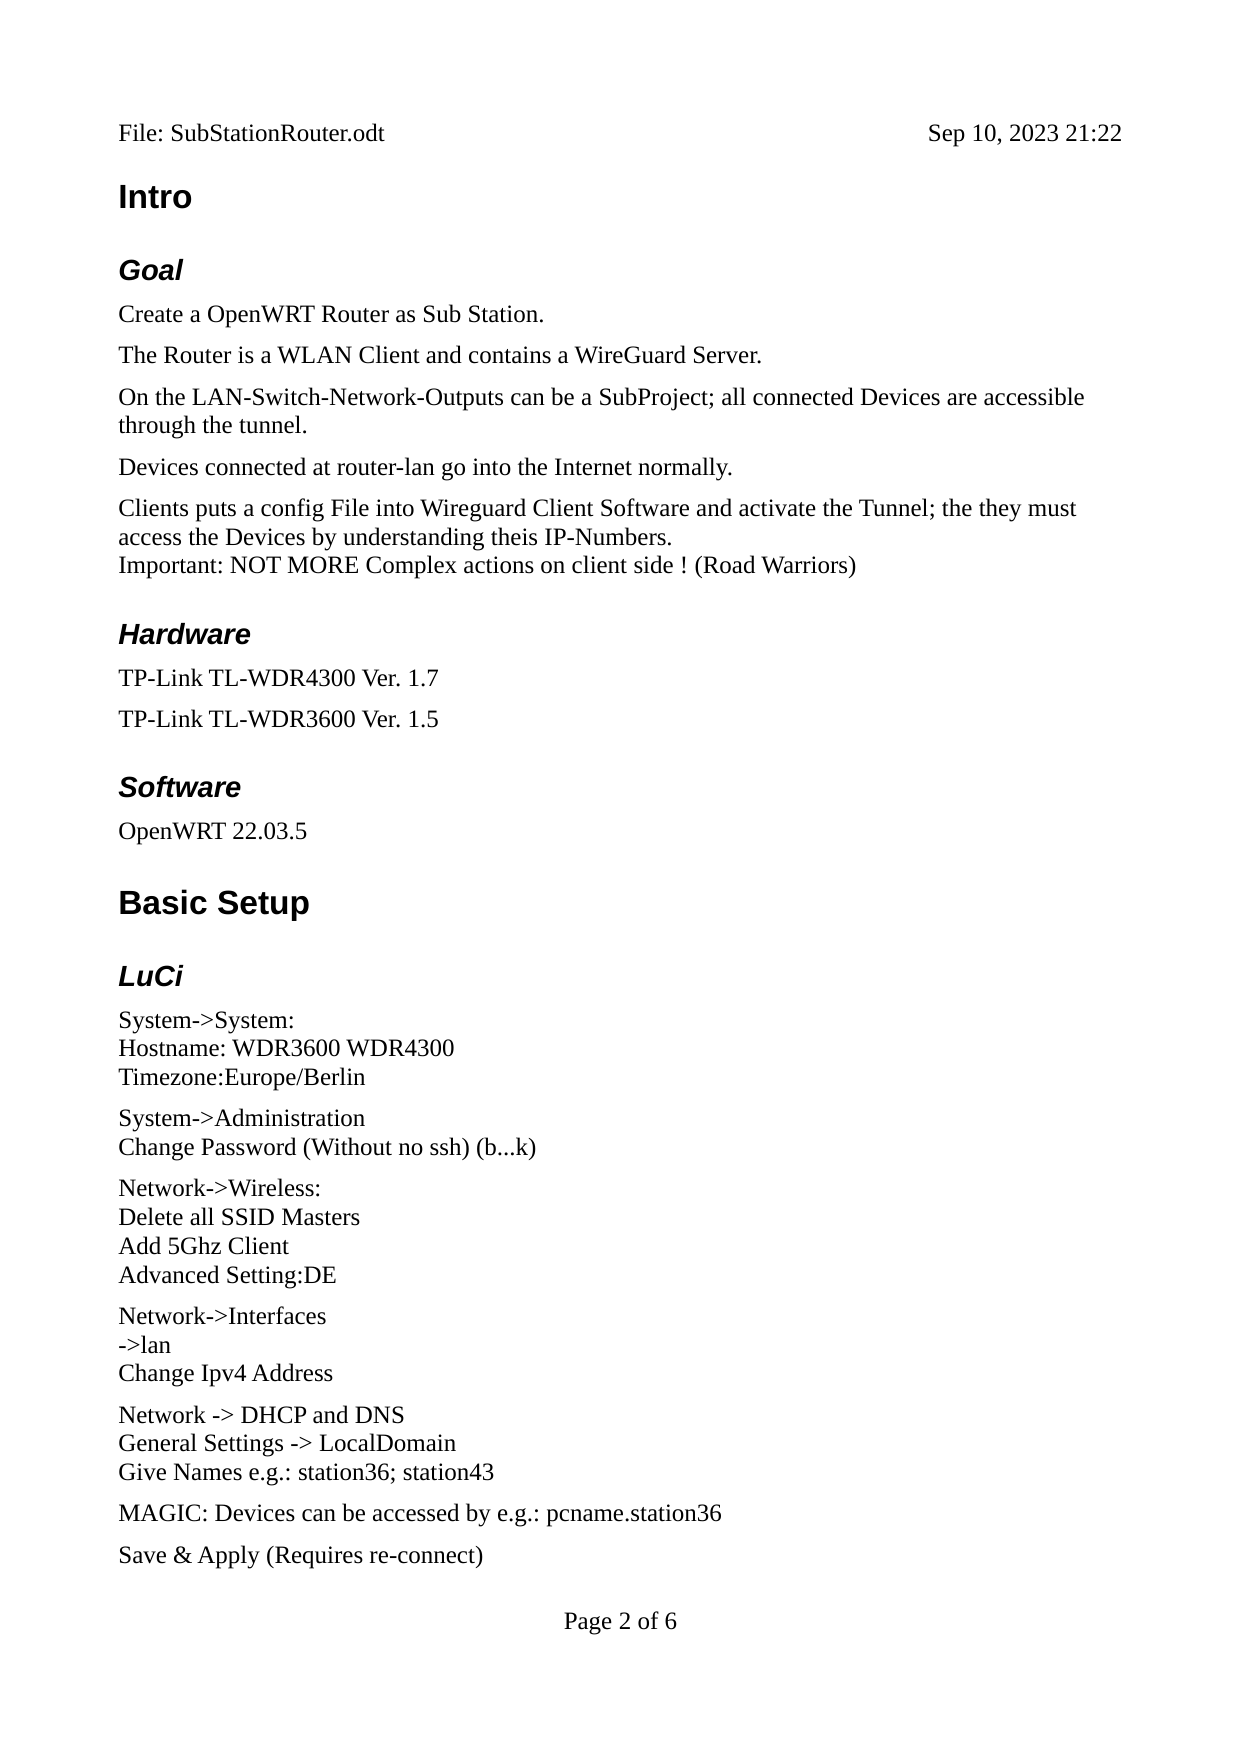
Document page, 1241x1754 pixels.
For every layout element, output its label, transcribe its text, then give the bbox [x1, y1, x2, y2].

text Network -> DHCP and DNS General Settings -> LocalDomain Give Names e.g.: station36; station43 [118, 1400, 1122, 1486]
text Clients puts a config File into Wireguard Client Software and activate the Tunnel; the they must access the Devices by understanding theis IP-Numbers. Important: NOT MORE Complex actions on client side ! (Road Warriors) [118, 493, 1122, 579]
text On the LAN-Switch-Network-Outputs can be a SubProject; all connected Devices are accessible through the tunnel. [118, 382, 1122, 439]
text Devices connected at router-lan go into the Internet normally. [118, 452, 1122, 481]
text TP-Link TL-WDR3600 Ver. 1.5 [118, 704, 1122, 733]
subtitle LuCi [118, 959, 1122, 992]
text OpenWRT 22.03.5 [118, 816, 1122, 845]
text The Router is a WLAN Client and contains a WireGuard Server. [118, 341, 1122, 369]
text Network->Wireless: Delete all SSID Masters Add 5Ghz Client Advanced Setting:DE [118, 1173, 1122, 1288]
text MAGIC: Devices can be accessed by e.g.: pcname.station36 [118, 1498, 1122, 1527]
subtitle Software [118, 770, 1122, 804]
text Save & Apply (Requires re-connect) [118, 1540, 1122, 1568]
text TP-Link TL-WDR4300 Ver. 1.7 [118, 663, 1122, 692]
subtitle Intro [118, 177, 1122, 216]
text Network->Interfaces ->lan Change Ipv4 Address [118, 1301, 1122, 1387]
text System->System: Hostname: WDR3600 WDR4300 Timezone:Europe/Berlin [118, 1005, 1122, 1091]
text Create a OpenWRT Router as Sub Station. [118, 299, 1122, 328]
subtitle Basic Setup [118, 883, 1122, 921]
subtitle Goal [118, 253, 1122, 287]
subtitle Hardware [118, 617, 1122, 650]
text System->Administration Change Password (Without no ssh) (b...k) [118, 1103, 1122, 1161]
